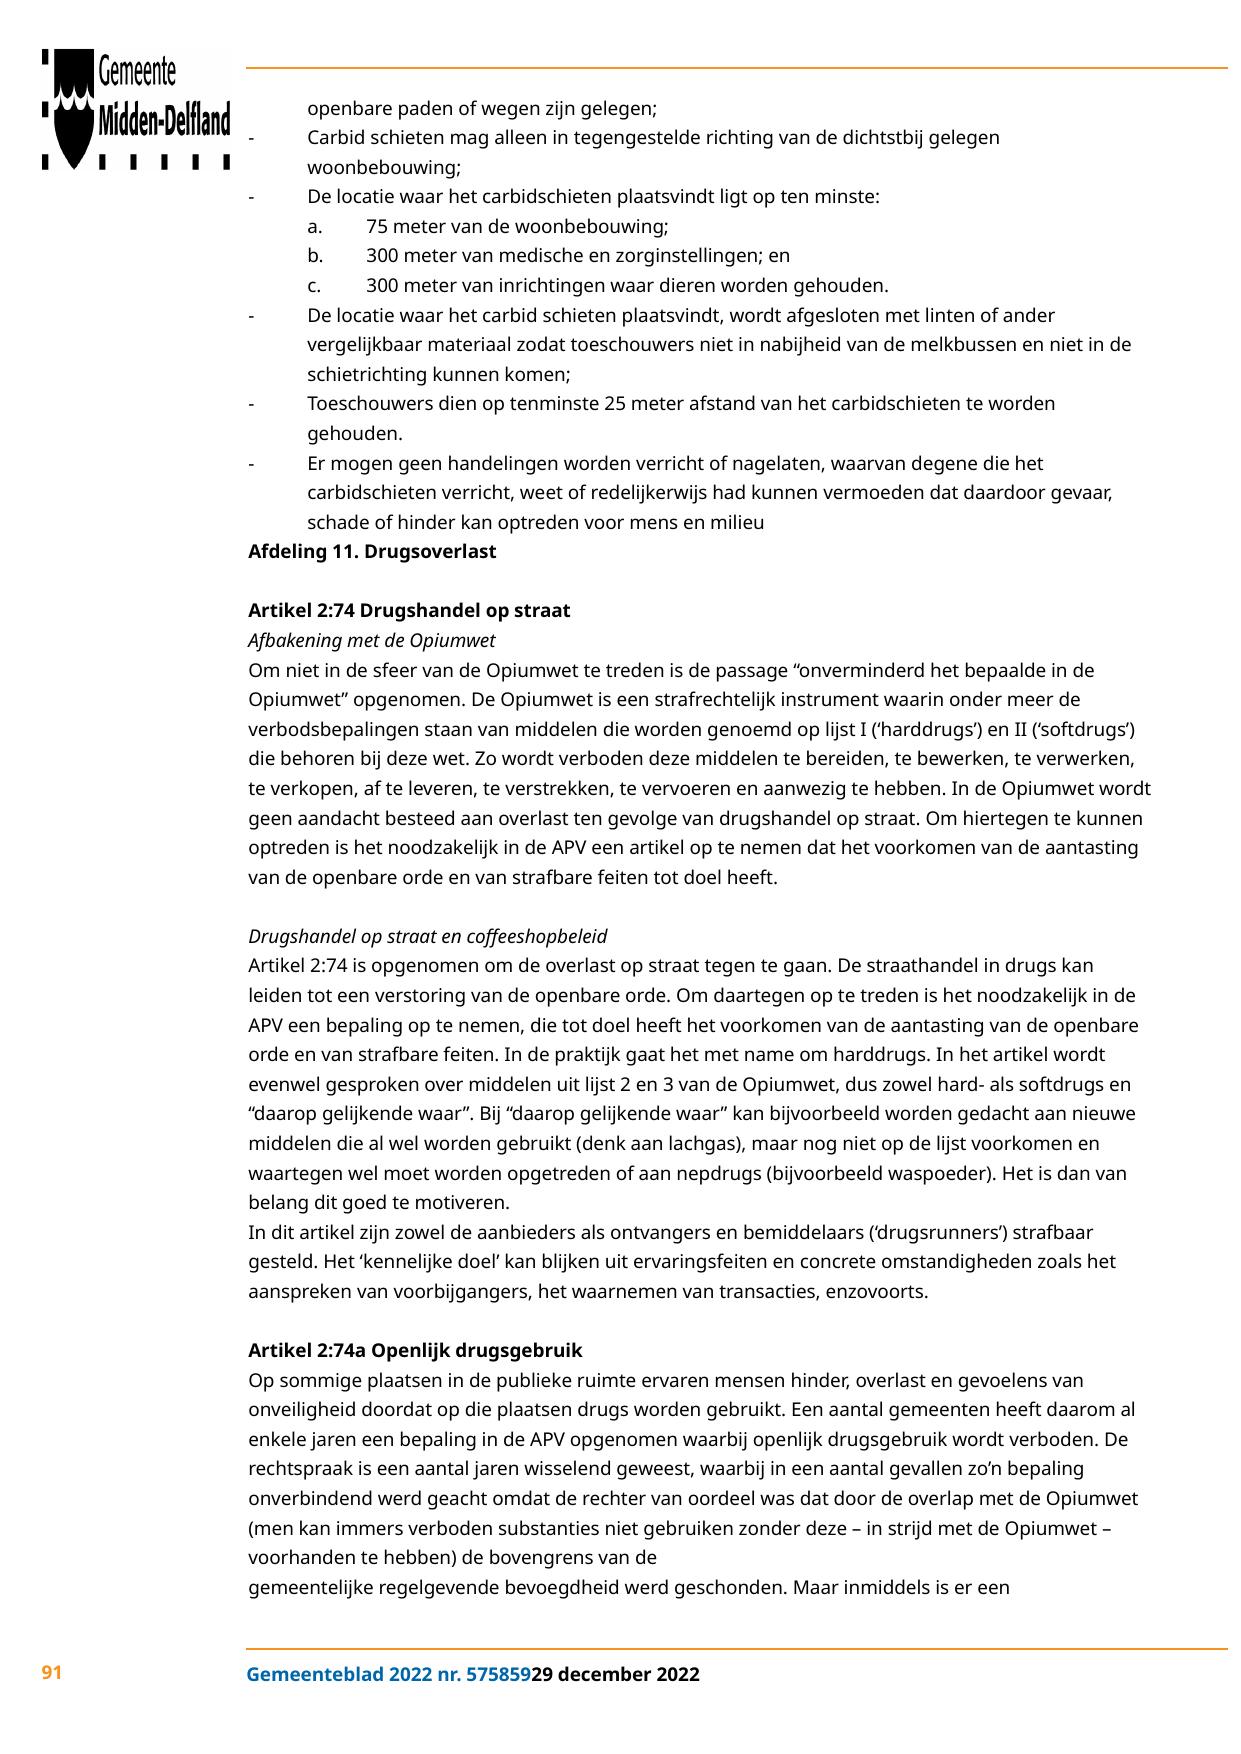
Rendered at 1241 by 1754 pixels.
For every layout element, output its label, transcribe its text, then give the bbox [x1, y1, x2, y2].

text Om niet in de sfeer van de Opiumwet te treden is de passage “onverminderd het bepaalde in de Opiumwet” opgenomen. De Opiumwet is een strafrechtelijk instrument waarin onder meer de verbodsbepalingen staan van middelen die worden genoemd op lijst I (‘harddrugs’) en II (‘softdrugs’) die behoren bij deze wet. Zo wordt verboden deze middelen te bereiden, te bewerken, te verwerken, te verkopen, af te leveren, te verstrekken, te vervoeren en aanwezig te hebben. In de Opiumwet wordt geen aandacht besteed aan overlast ten gevolge van drugshandel op straat. Om hiertegen te kunnen optreden is het noodzakelijk in de APV een artikel op te nemen dat het voorkomen van de aantasting van de openbare orde en van strafbare feiten tot doel heeft. [248, 657, 1152, 890]
list De locatie waar het carbidschieten plaatsvindt ligt op ten minste: [248, 183, 1152, 209]
list 300 meter van medische en zorginstellingen; en [307, 243, 1152, 268]
text Artikel 2:74 is opgenomen om de overlast op straat tegen te gaan. De straathandel in drugs kan leiden tot een verstoring van de openbare orde. Om daartegen op te treden is het noodzakelijk in de APV een bepaling op te nemen, die tot doel heeft het voorkomen van de aantasting van de openbare orde en van strafbare feiten. In de praktijk gaat het met name om harddrugs. In het artikel wordt evenwel gesproken over middelen uit lijst 2 en 3 van de Opiumwet, dus zowel hard- als softdrugs en “daarop gelijkende waar”. Bij “daarop gelijkende waar” kan bijvoorbeeld worden gedacht aan nieuwe middelen die al wel worden gebruikt (denk aan lachgas), maar nog niet op de lijst voorkomen en waartegen wel moet worden opgetreden of aan nepdrugs (bijvoorbeeld waspoeder). Het is dan van belang dit goed te motiveren. [248, 953, 1152, 1215]
list De locatie waar het carbid schieten plaatsvindt, wordt afgesloten met linten of ander vergelijkbaar materiaal zodat toeschouwers niet in nabijheid van de melkbussen en niet in de schietrichting kunnen komen; [248, 302, 1152, 387]
text Op sommige plaatsen in de publieke ruimte ervaren mensen hinder, overlast en gevoelens van onveiligheid doordat op die plaatsen drugs worden gebruikt. Een aantal gemeenten heeft daarom al enkele jaren een bepaling in de APV opgenomen waarbij openlijk drugsgebruik wordt verboden. De rechtspraak is een aantal jaren wisselend geweest, waarbij in een aantal gevallen zo’n bepaling onverbindend werd geacht omdat de rechter van oordeel was dat door de overlap met de Opiumwet (men kan immers verboden substanties niet gebruiken zonder deze – in strijd met de Opiumwet – voorhanden te hebben) de bovengrens van de [248, 1367, 1152, 1570]
text Afbakening met de Opiumwet [248, 627, 1152, 653]
list openbare paden of wegen zijn gelegen; [248, 95, 1152, 121]
text Afdeling 11. Drugsoverlast [248, 538, 1152, 564]
text Artikel 2:74 Drugshandel op straat [248, 598, 1152, 623]
list Carbid schieten mag alleen in tegengestelde richting van de dichtstbij gelegen woonbebouwing; [248, 124, 1152, 180]
text In dit artikel zijn zowel de aanbieders als ontvangers en bemiddelaars (‘drugsrunners’) strafbaar gesteld. Het ‘kennelijke doel’ kan blijken uit ervaringsfeiten en concrete omstandigheden zoals het aanspreken van voorbijgangers, het waarnemen van transacties, enzovoorts. [248, 1219, 1152, 1304]
list 300 meter van inrichtingen waar dieren worden gehouden. [307, 272, 1152, 298]
list Er mogen geen handelingen worden verricht of nagelaten, waarvan degene die het carbidschieten verricht, weet of redelijkerwijs had kunnen vermoeden dat daardoor gevaar, schade of hinder kan optreden voor mens en milieu [248, 450, 1152, 535]
list 75 meter van de woonbebouwing; [307, 213, 1152, 239]
list Toeschouwers dien op tenminste 25 meter afstand van het carbidschieten te worden gehouden. [248, 391, 1152, 446]
text Artikel 2:74a Openlijk drugsgebruik [248, 1337, 1152, 1363]
text Drugshandel op straat en coffeeshopbeleid [248, 923, 1152, 949]
picture [41, 47, 231, 172]
text gemeentelijke regelgevende bevoegdheid werd geschonden. Maar inmiddels is er een [248, 1574, 1152, 1600]
